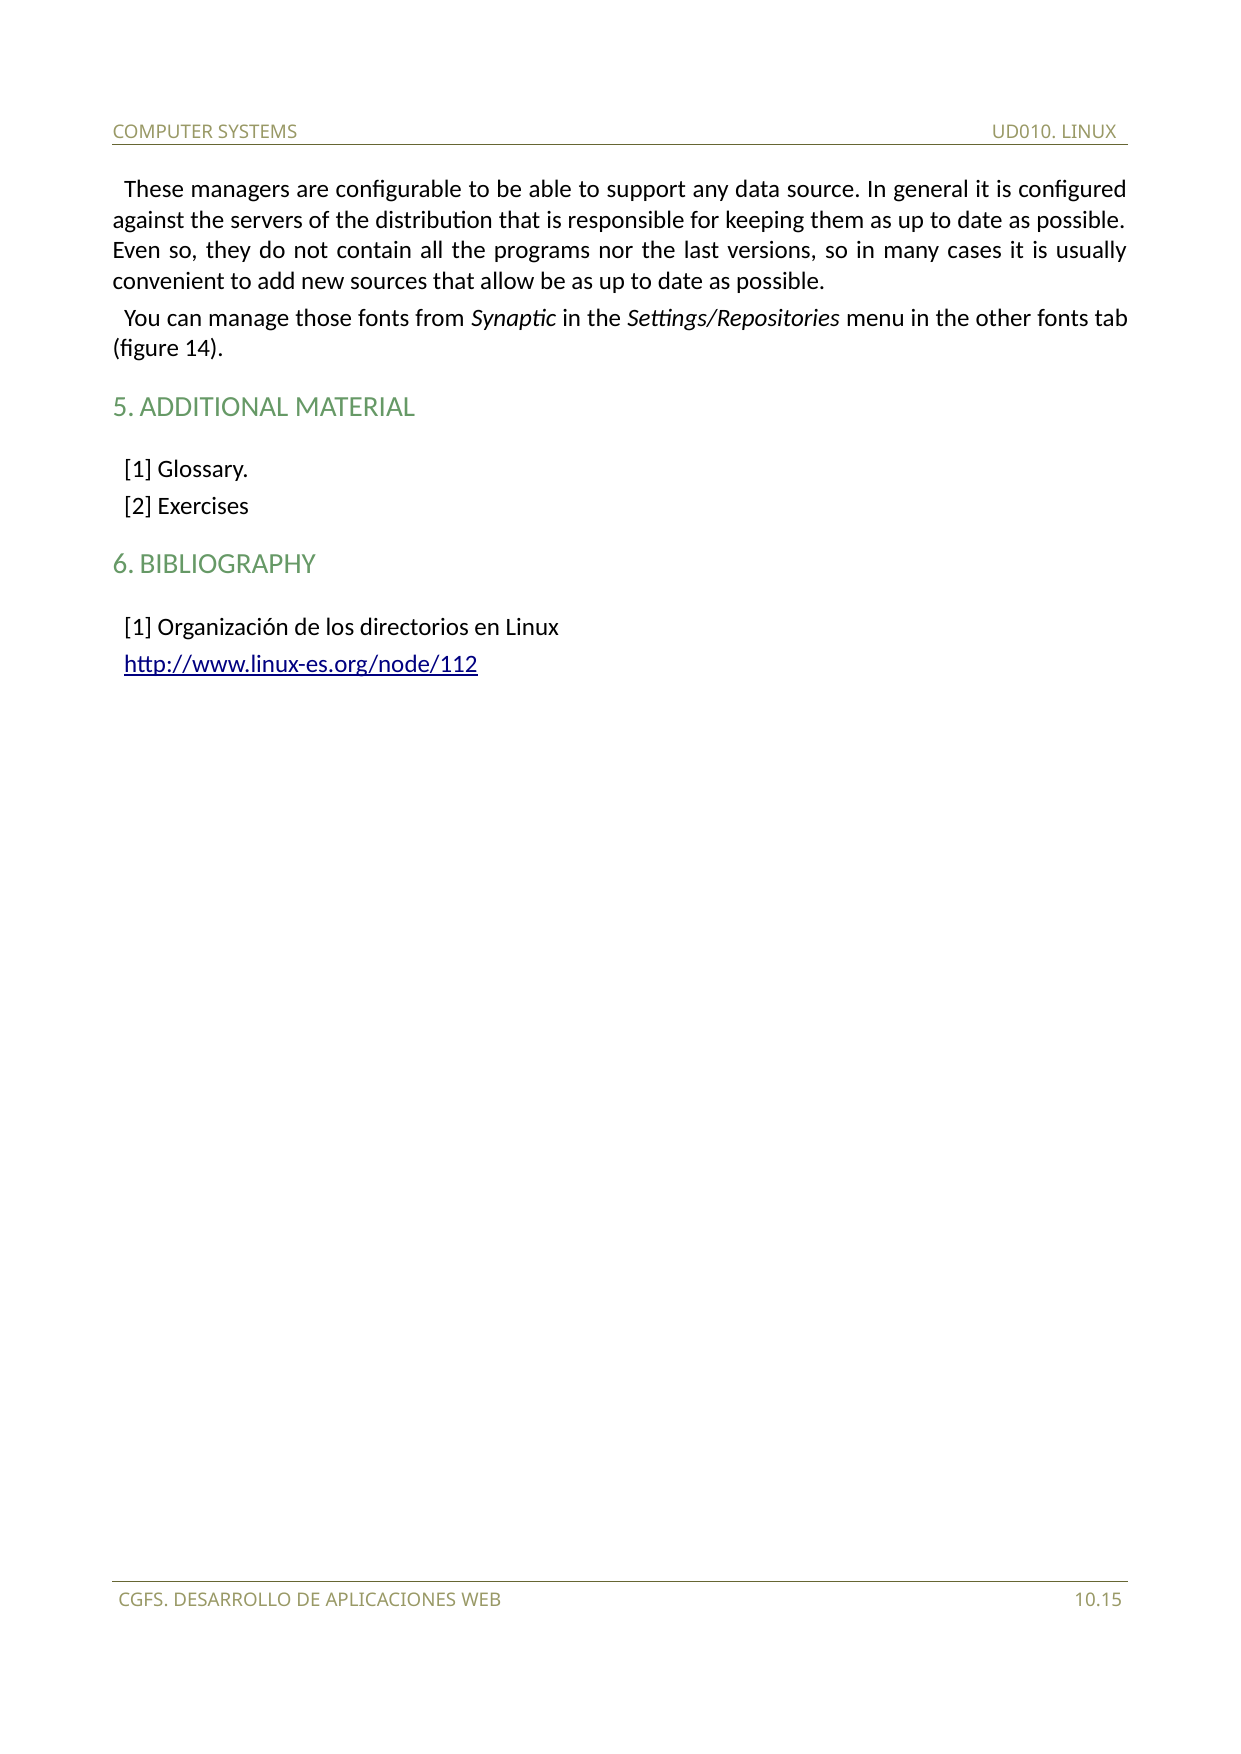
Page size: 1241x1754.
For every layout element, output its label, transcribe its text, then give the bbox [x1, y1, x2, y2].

text [1] Glossary. [112, 453, 1128, 484]
text [1] Organización de los directorios en Linux [112, 611, 1128, 642]
text You can manage those fonts from Synaptic in the Settings/Repositories menu in the other fonts tab (figure 14). [112, 302, 1128, 363]
text http://www.linux-es.org/node/112 [112, 648, 1128, 679]
subtitle Additional material [112, 388, 1128, 423]
text These managers are configurable to be able to support any data source. In general it is configured against the servers of the distribution that is responsible for keeping them as up to date as possible. Even so, they do not contain all the programs nor the last versions, so in many cases it is usually convenient to add new sources that allow be as up to date as possible. [112, 173, 1128, 295]
subtitle Bibliography [112, 546, 1128, 581]
text [2] Exercises [112, 490, 1128, 521]
